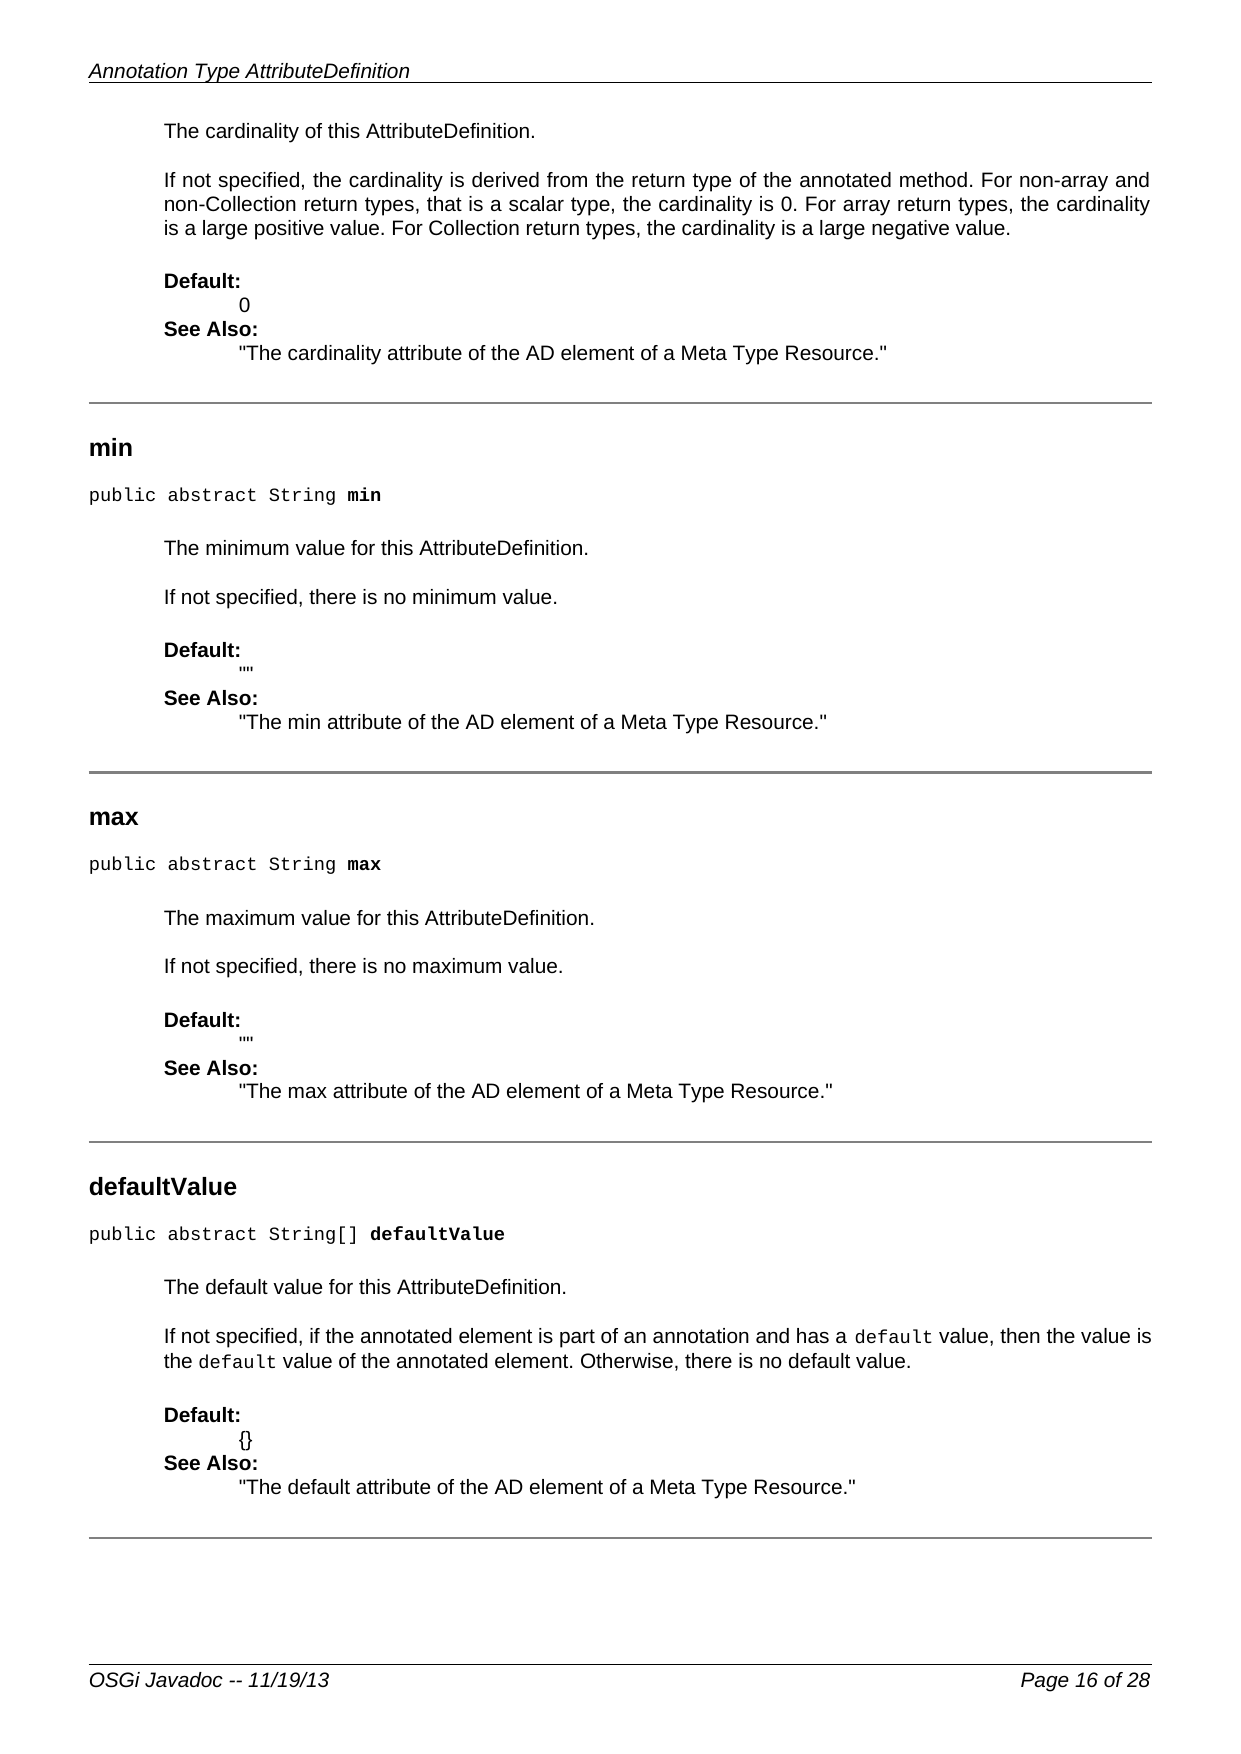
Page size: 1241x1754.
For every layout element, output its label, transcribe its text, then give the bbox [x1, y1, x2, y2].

text "The default attribute of the AD element of a Meta Type Resource." [238, 1475, 1152, 1499]
text If not specified, there is no maximum value. [163, 954, 1152, 978]
text The maximum value for this AttributeDefinition. [163, 905, 1152, 929]
text 0 [238, 292, 1152, 316]
text The cardinality of this AttributeDefinition. [163, 118, 1152, 142]
text See Also: [163, 1055, 1152, 1079]
text If not specified, there is no minimum value. [163, 585, 1152, 609]
text See Also: [163, 1451, 1152, 1475]
text Default: [163, 268, 1152, 292]
text public abstract String[] defaultValue [88, 1224, 1152, 1246]
text "" [238, 1031, 1152, 1055]
text If not specified, the cardinality is derived from the return type of the annotated method. For non-array and non-Collection return types, that is a scalar type, the cardinality is 0. For array return types, the cardinality is a large positive value. For Collection return types, the cardinality is a large negative value. [163, 167, 1152, 239]
text The minimum value for this AttributeDefinition. [163, 536, 1152, 560]
text If not specified, if the annotated element is part of an annotation and has a default value, then the value is the default value of the annotated element. Otherwise, there is no default value. [163, 1324, 1152, 1374]
subtitle defaultValue [88, 1171, 1152, 1200]
text "" [238, 662, 1152, 686]
text See Also: [163, 686, 1152, 710]
text Default: [163, 1007, 1152, 1031]
subtitle max [88, 802, 1152, 831]
text "The min attribute of the AD element of a Meta Type Resource." [238, 710, 1152, 734]
text public abstract String max [88, 855, 1152, 876]
text public abstract String min [88, 485, 1152, 507]
text Default: [163, 1403, 1152, 1427]
text {} [238, 1427, 1152, 1451]
text Default: [163, 638, 1152, 662]
text "The max attribute of the AD element of a Meta Type Resource." [238, 1079, 1152, 1103]
text See Also: [163, 316, 1152, 340]
subtitle min [88, 432, 1152, 461]
text The default value for this AttributeDefinition. [163, 1275, 1152, 1299]
text "The cardinality attribute of the AD element of a Meta Type Resource." [238, 340, 1152, 364]
